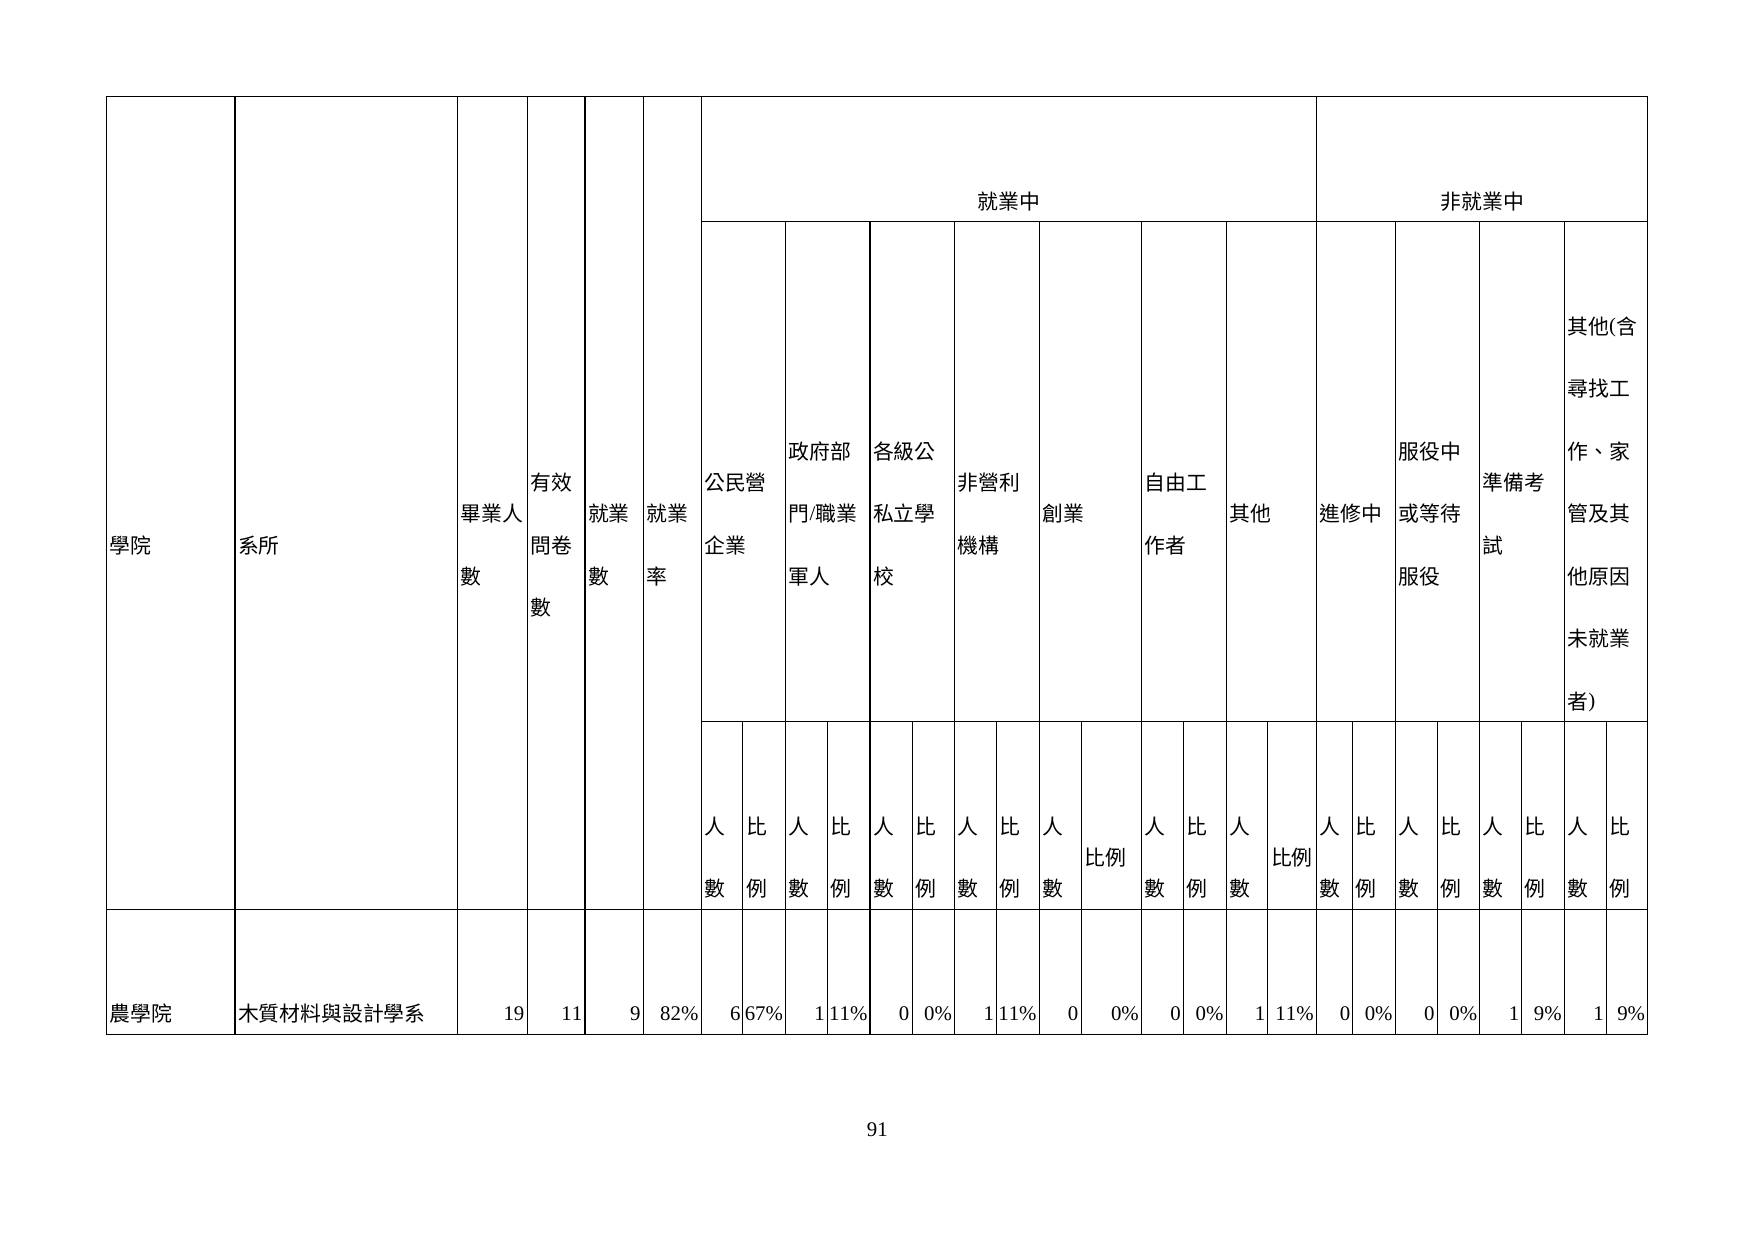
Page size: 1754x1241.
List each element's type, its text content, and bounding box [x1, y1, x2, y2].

table_cell 82% [644, 910, 701, 1033]
table_cell 準備考試 [1480, 222, 1564, 721]
table_cell 9% [1522, 910, 1564, 1033]
table_cell 6 [702, 910, 742, 1033]
table_cell 19 [458, 910, 527, 1033]
table_cell 其他(含尋找工作、家管及其他原因未就業者) [1565, 222, 1647, 721]
table_cell 政府部門/職業軍人 [786, 222, 869, 721]
table_cell 1 [1565, 910, 1606, 1033]
table_cell 人數 [1396, 722, 1437, 908]
table_cell 人數 [1565, 722, 1606, 908]
table_cell 1 [786, 910, 827, 1033]
table_cell 比例 [997, 722, 1039, 908]
table_cell 人數 [955, 722, 996, 908]
table_cell 1 [1480, 910, 1521, 1033]
table_cell 0 [1040, 910, 1081, 1033]
table_cell 67% [743, 910, 785, 1033]
table_cell 0% [913, 910, 954, 1033]
table_cell 人數 [702, 722, 742, 908]
table_cell 0% [1353, 910, 1395, 1033]
table_cell 比例 [1082, 722, 1141, 908]
table_header 非就業中 [1317, 97, 1647, 221]
table_cell 非營利機構 [955, 222, 1039, 721]
table_cell 公民營企業 [702, 222, 785, 721]
table_cell 農學院 [107, 910, 234, 1033]
table_cell 人數 [1227, 722, 1267, 908]
table_cell 比例 [1184, 722, 1226, 908]
table_cell 人數 [1317, 722, 1352, 908]
table_cell 各級公私立學校 [871, 222, 954, 721]
table_cell 比例 [743, 722, 785, 908]
table_cell 人數 [1142, 722, 1183, 908]
table_cell 比例 [1268, 722, 1316, 908]
table_header 學院 [107, 97, 234, 908]
table_cell 服役中或等待服役 [1396, 222, 1479, 721]
table_cell 比例 [1522, 722, 1564, 908]
table_header 畢業人數 [458, 97, 527, 908]
table_cell 0 [871, 910, 912, 1033]
table_cell 人數 [1040, 722, 1081, 908]
table_cell 11% [828, 910, 869, 1033]
table_header 就業率 [644, 97, 701, 908]
table_cell 比例 [1353, 722, 1395, 908]
table_cell 木質材料與設計學系 [236, 910, 457, 1033]
table_cell 0% [1438, 910, 1479, 1033]
table_cell 9 [586, 910, 643, 1033]
table_cell 比例 [1438, 722, 1479, 908]
table_cell 0 [1396, 910, 1437, 1033]
table_cell 人數 [1480, 722, 1521, 908]
table_header 就業中 [702, 97, 1316, 221]
table_cell 1 [1227, 910, 1267, 1033]
table_cell 0% [1082, 910, 1141, 1033]
table_header 有效問卷數 [528, 97, 584, 908]
table_cell 比例 [1607, 722, 1647, 908]
table_cell 9% [1607, 910, 1647, 1033]
table_cell 11% [1268, 910, 1316, 1033]
table_header 系所 [236, 97, 457, 908]
table_cell 比例 [913, 722, 954, 908]
table_cell 創業 [1040, 222, 1141, 721]
table_cell 人數 [786, 722, 827, 908]
table_cell 比例 [828, 722, 869, 908]
table_cell 0 [1142, 910, 1183, 1033]
table_cell 0 [1317, 910, 1352, 1033]
table_header 就業數 [586, 97, 643, 908]
table_cell 11 [528, 910, 584, 1033]
table_cell 11% [997, 910, 1039, 1033]
table_cell 1 [955, 910, 996, 1033]
table_cell 人數 [871, 722, 912, 908]
table_cell 0% [1184, 910, 1226, 1033]
table_cell 其他 [1227, 222, 1316, 721]
table_cell 自由工作者 [1142, 222, 1226, 721]
table_cell 進修中 [1317, 222, 1395, 721]
